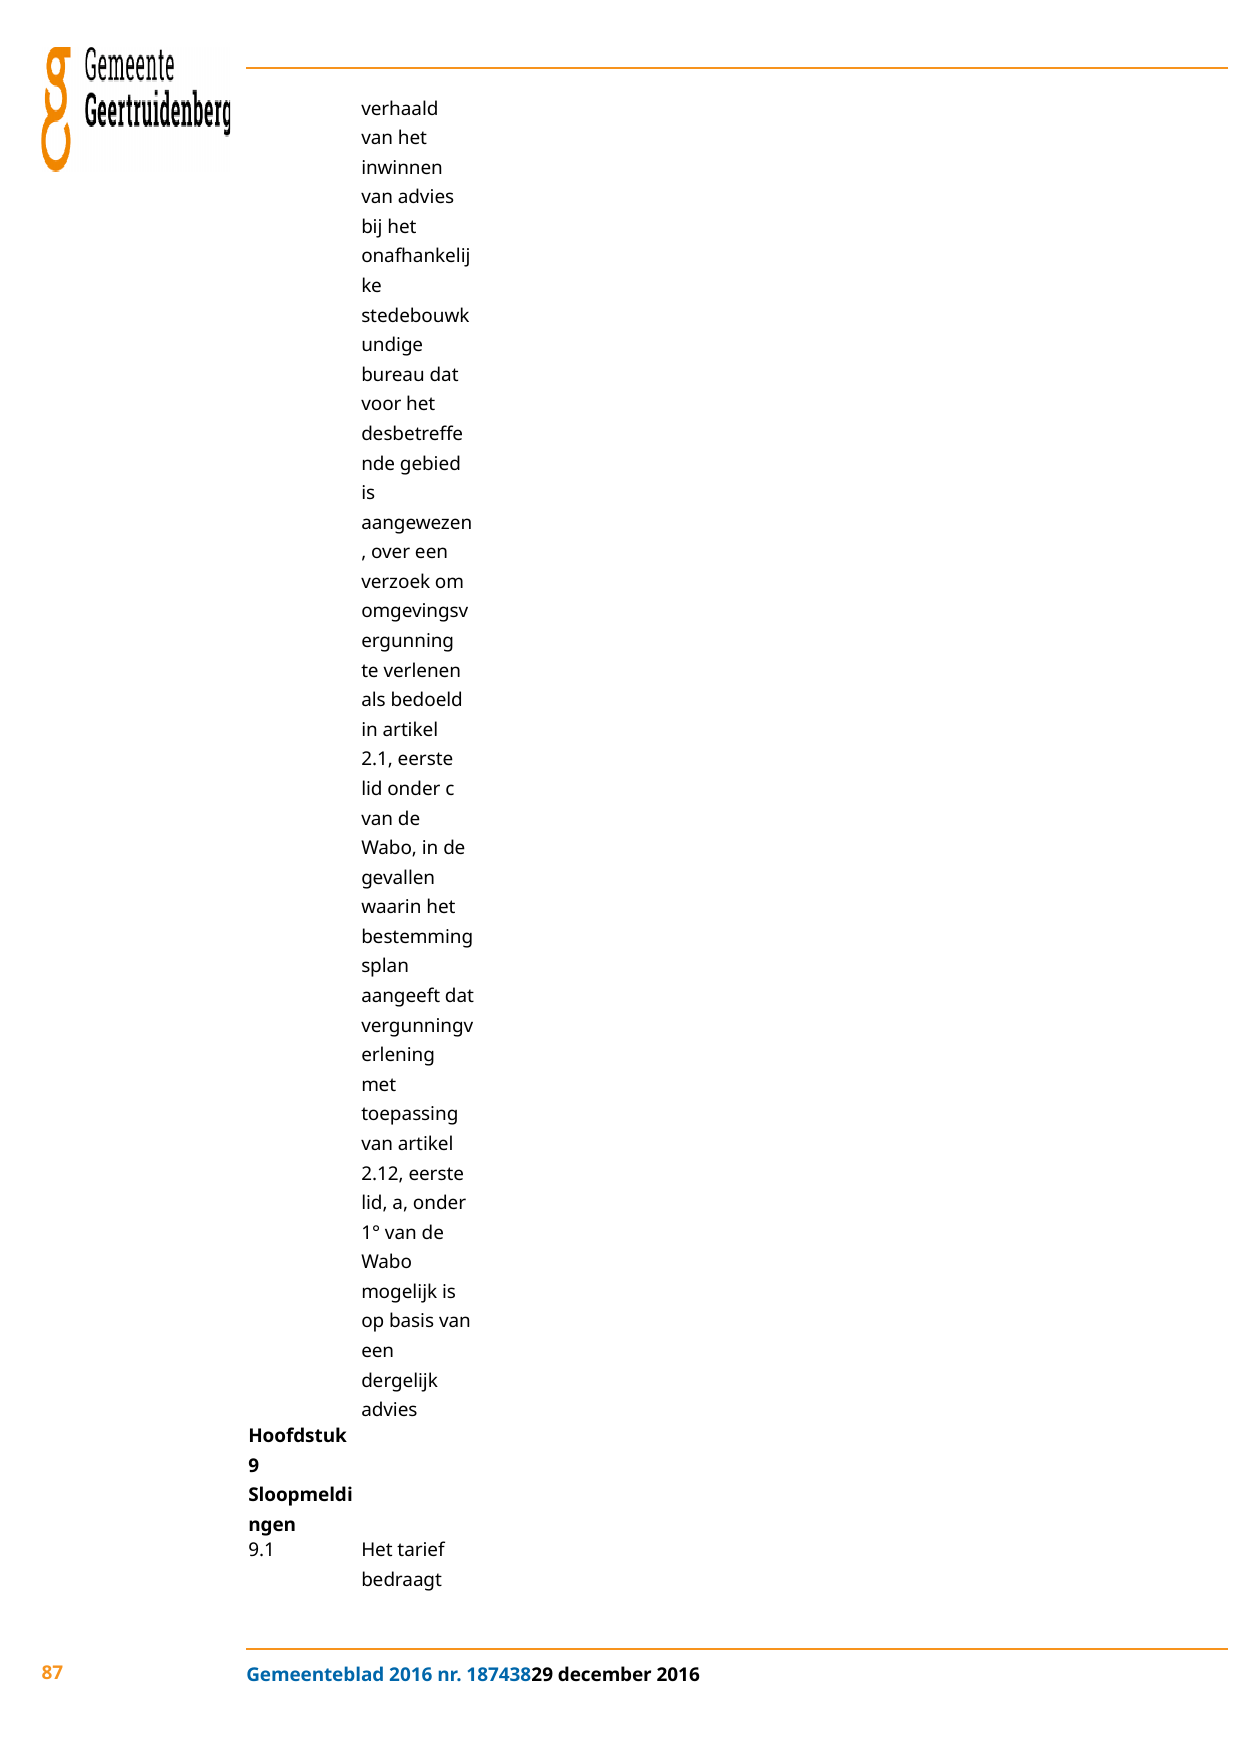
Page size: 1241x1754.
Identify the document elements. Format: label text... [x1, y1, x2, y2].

table_cell [474, 95, 587, 1422]
table_cell Het tarief bedraagt [361, 1537, 474, 1592]
table_cell [587, 1537, 700, 1592]
table_cell verhaald van het inwinnen van advies bij het onafhankelijke stedebouwkundige bureau dat voor het desbetreffende gebied is aangewezen, over een verzoek om omgevingsvergunning te verlenen als bedoeld in artikel 2.1, eerste lid onder c van de Wabo, in de gevallen waarin het bestemmingsplan aangeeft dat vergunningverlening met toepassing van artikel 2.12, eerste lid, a, onder 1° van de Wabo mogelijk is op basis van een dergelijk advies [361, 95, 474, 1422]
picture [41, 47, 231, 172]
table_cell [587, 95, 700, 1422]
table_cell Hoofdstuk 9 Sloopmeldingen [248, 1422, 361, 1537]
table_cell [248, 95, 361, 1422]
table_cell 9.1 [248, 1537, 361, 1592]
table_cell [474, 1537, 587, 1592]
